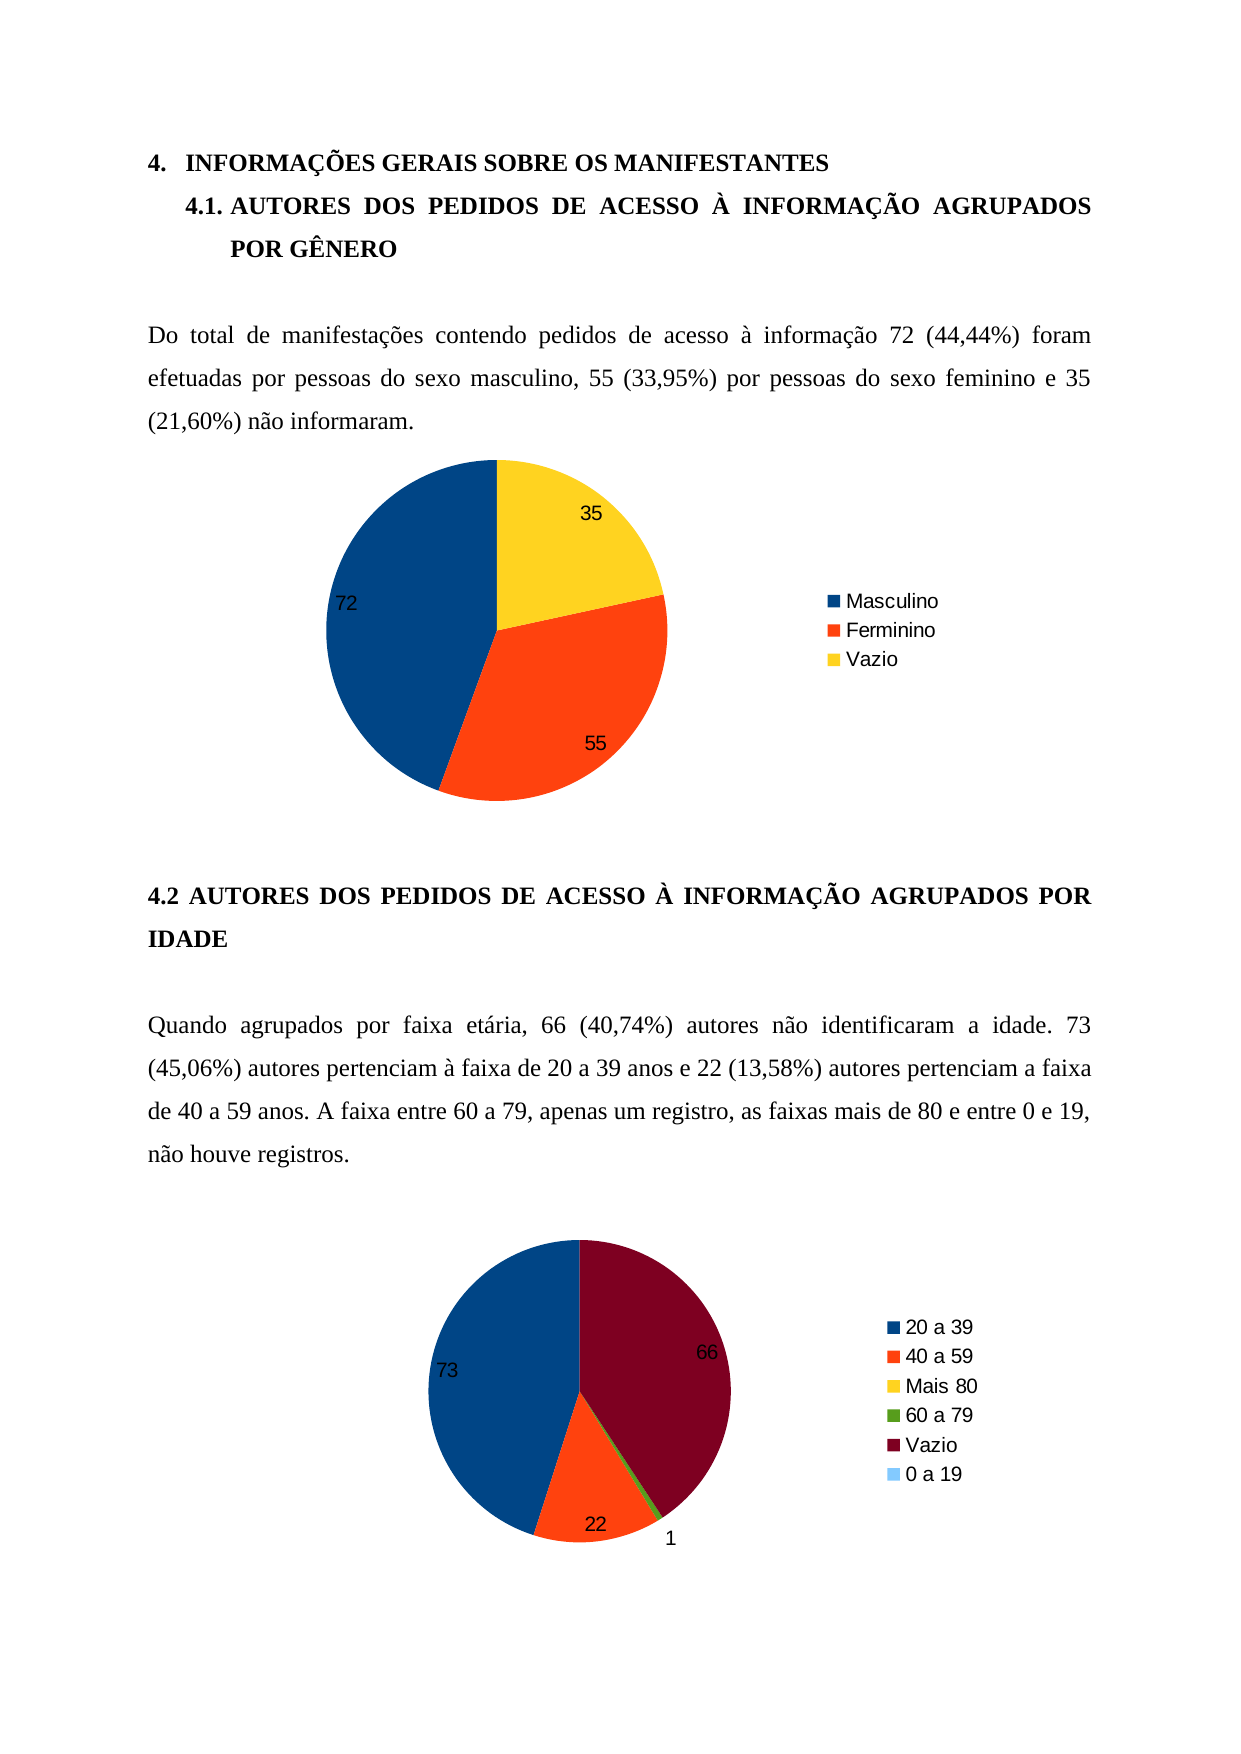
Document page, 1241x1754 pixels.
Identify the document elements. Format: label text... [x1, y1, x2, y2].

list INFORMAÇÕES GERAIS SOBRE OS MANIFESTANTES [148, 148, 1092, 176]
text Quando agrupados por faixa etária, 66 (40,74%) autores não identificaram a idade. 73 (45,06%) autores pertenciam à faixa de 20 a 39 anos e 22 (13,58%) autores pertenciam a faixa de 40 a 59 anos. A faixa entre 60 a 79, apenas um registro, as faixas mais de 80 e entre 0 e 19, não houve registros. [148, 1010, 1092, 1168]
list AUTORES DOS PEDIDOS DE ACESSO À INFORMAÇÃO AGRUPADOS POR GÊNERO [185, 191, 1092, 263]
text Do total de manifestações contendo pedidos de acesso à informação 72 (44,44%) foram efetuadas por pessoas do sexo masculino, 55 (33,95%) por pessoas do sexo feminino e 35 (21,60%) não informaram. [148, 320, 1092, 435]
text 4.2 AUTORES DOS PEDIDOS DE ACESSO À INFORMAÇÃO AGRUPADOS POR IDADE [148, 881, 1092, 953]
